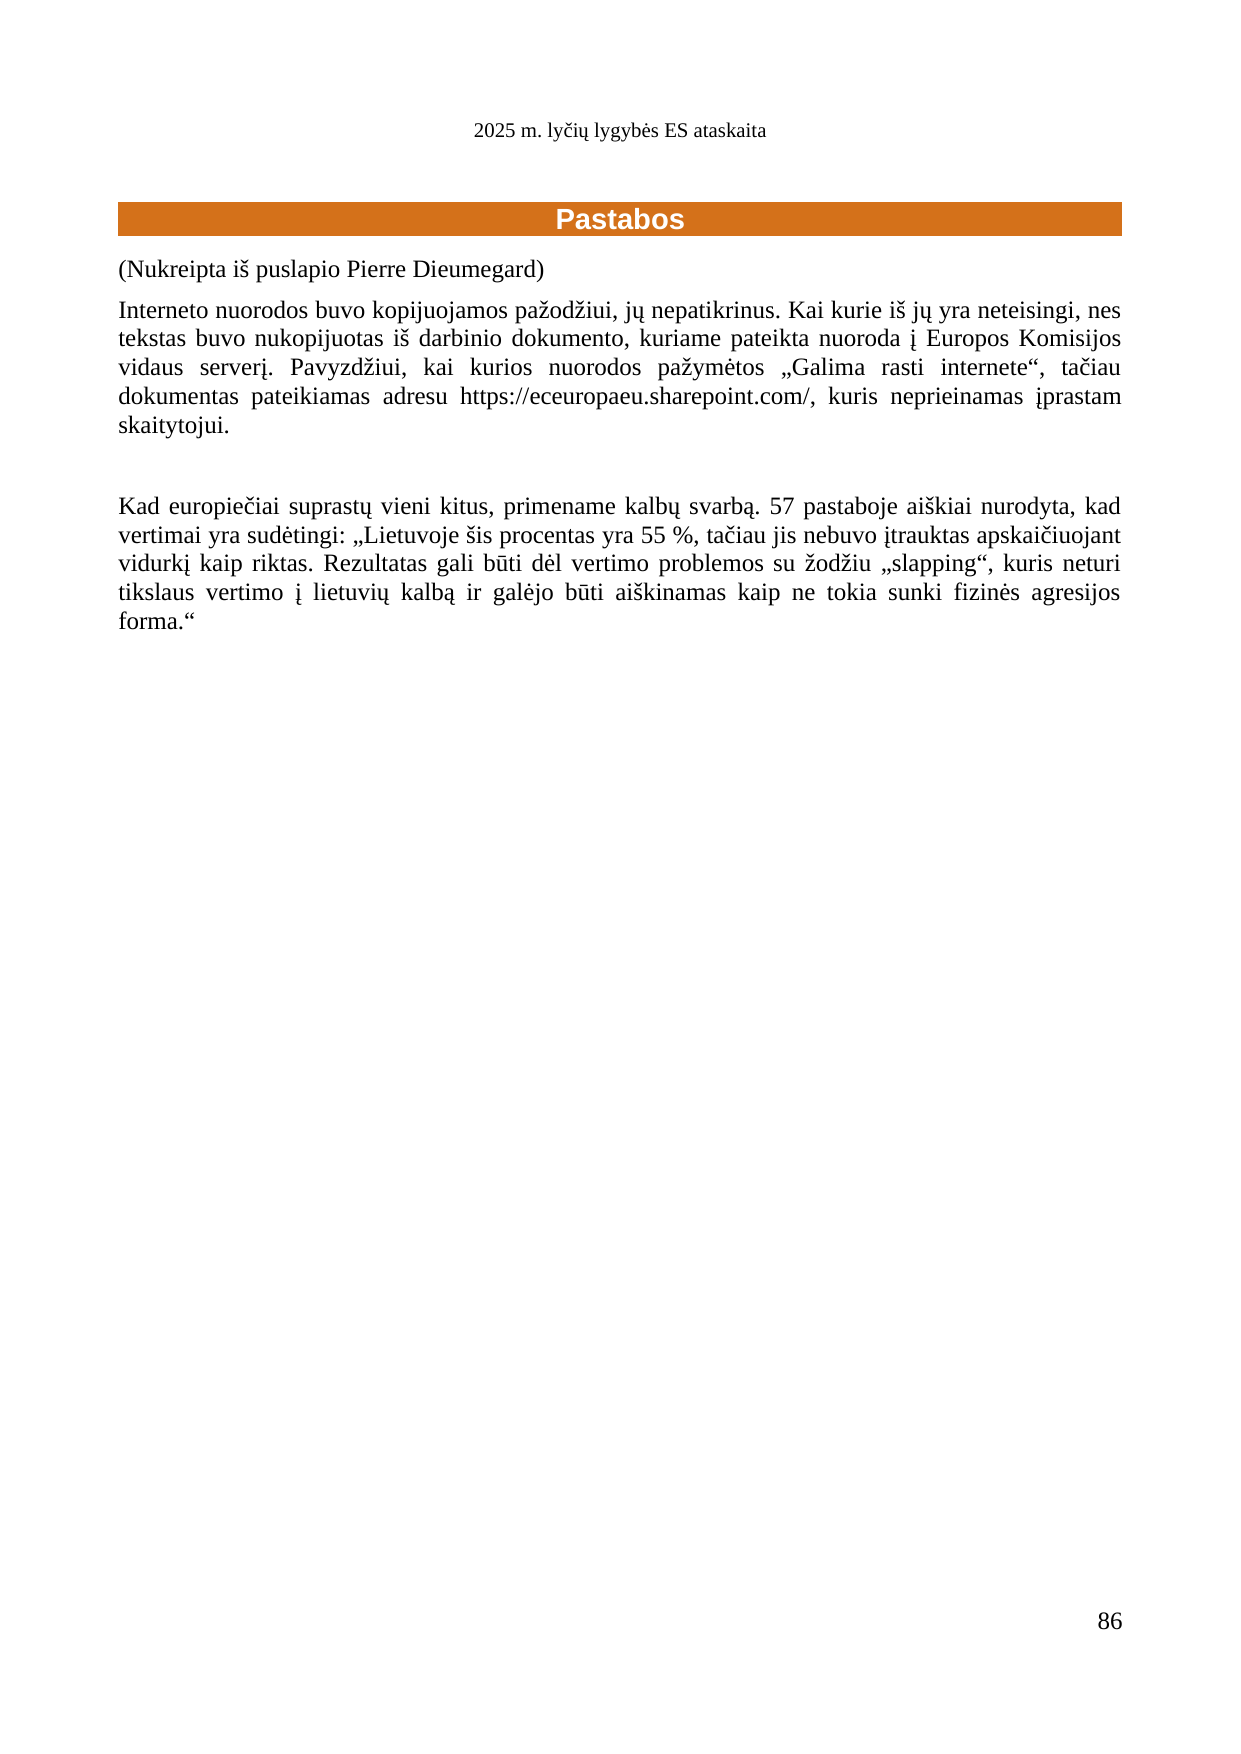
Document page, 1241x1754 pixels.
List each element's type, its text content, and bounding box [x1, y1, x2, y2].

text Kad europiečiai suprastų vieni kitus, primename kalbų svarbą. 57 pastaboje aiškiai nurodyta, kad vertimai yra sudėtingi: „Lietuvoje šis procentas yra 55 %, tačiau jis nebuvo įtrauktas apskaičiuojant vidurkį kaip riktas. Rezultatas gali būti dėl vertimo problemos su žodžiu „slapping“, kuris neturi tikslaus vertimo į lietuvių kalbą ir galėjo būti aiškinamas kaip ne tokia sunki fizinės agresijos forma.“ [118, 491, 1122, 635]
subtitle Pastabos [118, 202, 1122, 236]
text (Nukreipta iš puslapio Pierre Dieumegard) [118, 254, 1122, 283]
text Interneto nuorodos buvo kopijuojamos pažodžiui, jų nepatikrinus. Kai kurie iš jų yra neteisingi, nes tekstas buvo nukopijuotas iš darbinio dokumento, kuriame pateikta nuoroda į Europos Komisijos vidaus serverį. Pavyzdžiui, kai kurios nuorodos pažymėtos „Galima rasti internete“, tačiau dokumentas pateikiamas adresu https://eceuropaeu.sharepoint.com/, kuris neprieinamas įprastam skaitytojui. [118, 295, 1122, 438]
